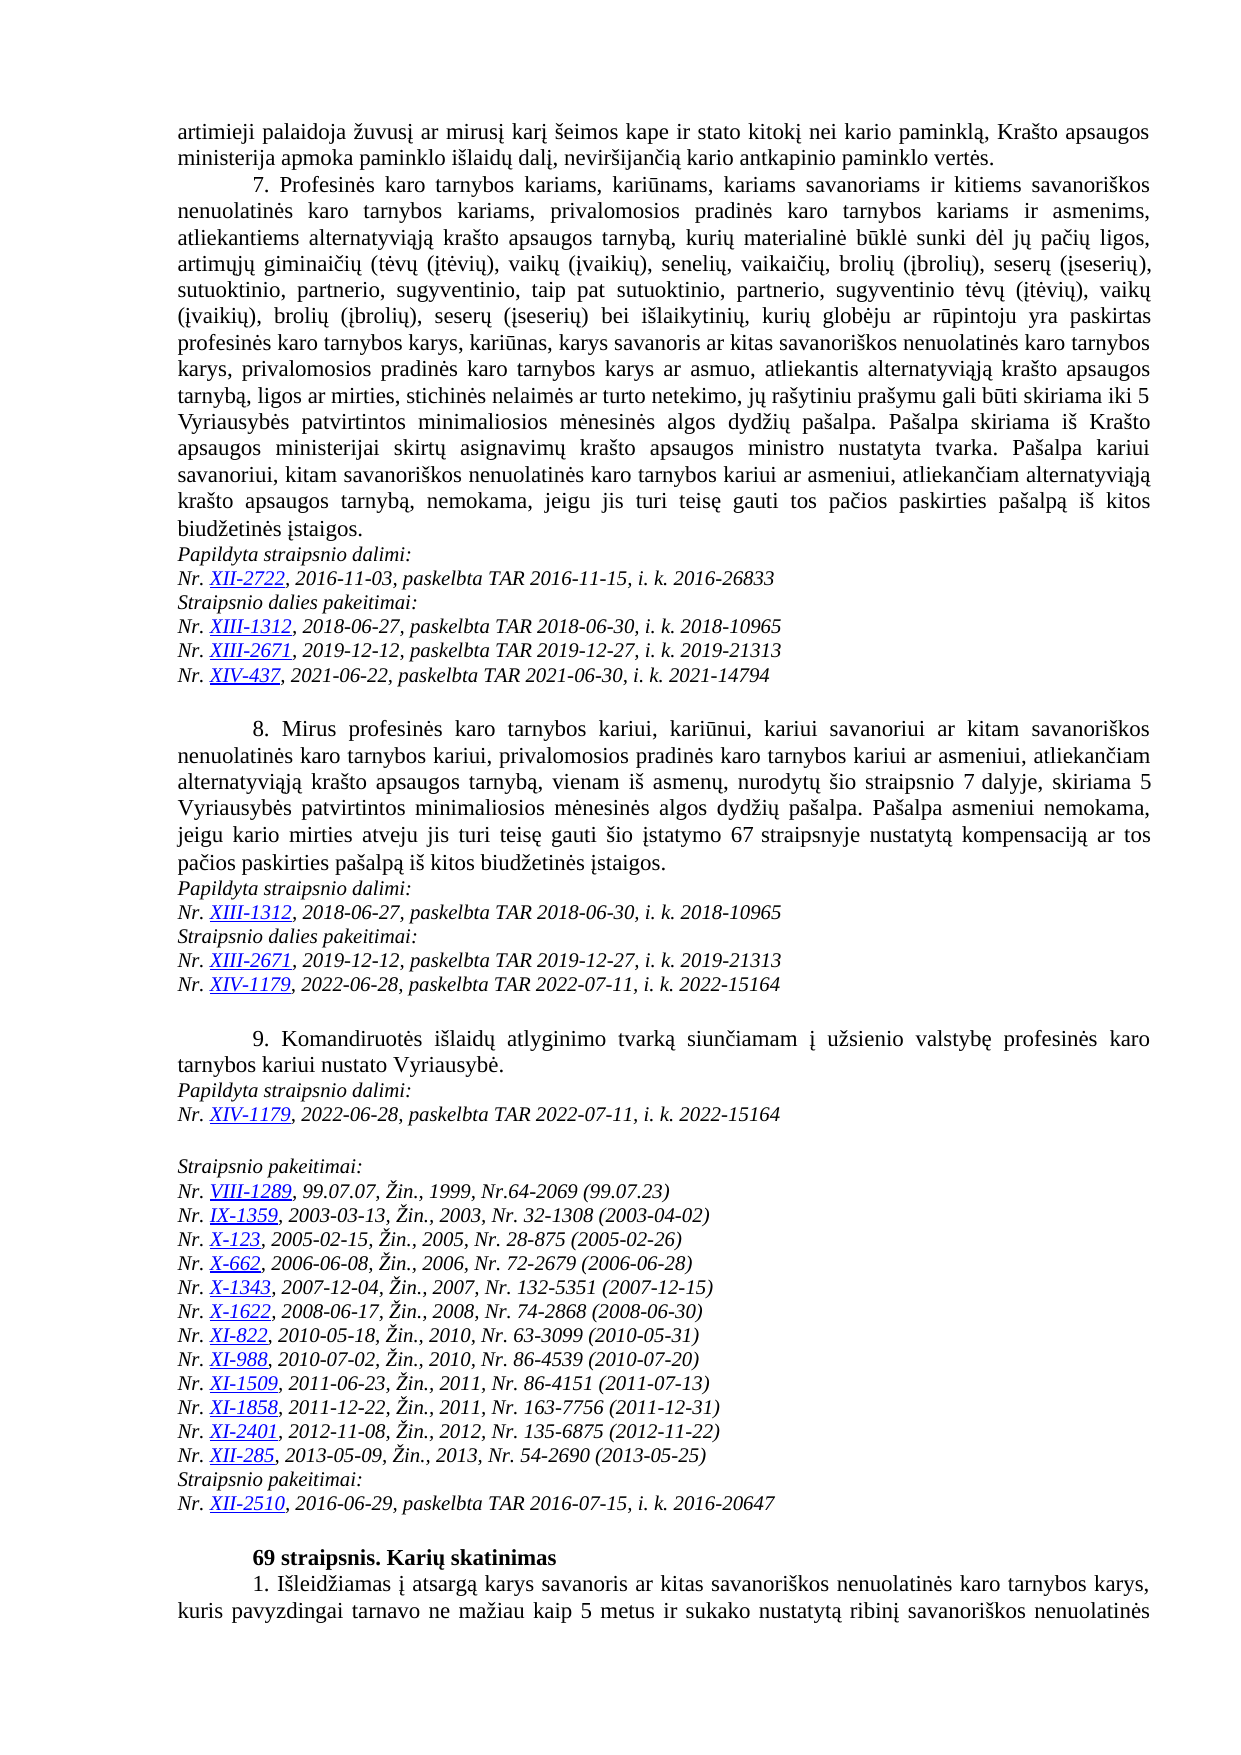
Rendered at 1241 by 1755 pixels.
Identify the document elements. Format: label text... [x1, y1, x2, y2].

text Nr. XI-1858, 2011-12-22, Žin., 2011, Nr. 163-7756 (2011-12-31) [177, 1395, 1152, 1419]
text Straipsnio pakeitimai: [177, 1467, 1152, 1491]
text Nr. VIII-1289, 99.07.07, Žin., 1999, Nr.64-2069 (99.07.23) [177, 1178, 1152, 1203]
text Nr. XI-988, 2010-07-02, Žin., 2010, Nr. 86-4539 (2010-07-20) [177, 1347, 1152, 1371]
text Straipsnio dalies pakeitimai: [177, 590, 1152, 614]
text Nr. XIV-1179, 2022-06-28, paskelbta TAR 2022-07-11, i. k. 2022-15164 [177, 1102, 1152, 1126]
text Nr. XIV-1179, 2022-06-28, paskelbta TAR 2022-07-11, i. k. 2022-15164 [177, 972, 1152, 996]
text Nr. IX-1359, 2003-03-13, Žin., 2003, Nr. 32-1308 (2003-04-02) [177, 1203, 1152, 1227]
text 1. Išleidžiamas į atsargą karys savanoris ar kitas savanoriškos nenuolatinės karo tarnybos karys, kuris pavyzdingai tarnavo ne mažiau kaip 5 metus ir sukako nustatytą ribinį savanoriškos nenuolatinės [177, 1571, 1152, 1623]
text Straipsnio pakeitimai: [177, 1154, 1152, 1178]
text 8. Mirus profesinės karo tarnybos kariui, kariūnui, kariui savanoriui ar kitam savanoriškos nenuolatinės karo tarnybos kariui, privalomosios pradinės karo tarnybos kariui ar asmeniui, atliekančiam alternatyviąją krašto apsaugos tarnybą, vienam iš asmenų, nurodytų šio straipsnio 7 dalyje, skiriama 5 Vyriausybės patvirtintos minimaliosios mėnesinės algos dydžių pašalpa. Pašalpa asmeniui nemokama, jeigu kario mirties atveju jis turi teisę gauti šio įstatymo 67 straipsnyje nustatytą kompensaciją ar tos pačios paskirties pašalpą iš kitos biudžetinės įstaigos. [177, 715, 1152, 876]
text 9. Komandiruotės išlaidų atlyginimo tvarką siunčiamam į užsienio valstybę profesinės karo tarnybos kariui nustato Vyriausybė. [177, 1025, 1152, 1078]
text Nr. XIII-2671, 2019-12-12, paskelbta TAR 2019-12-27, i. k. 2019-21313 [177, 638, 1152, 662]
text Papildyta straipsnio dalimi: [177, 542, 1152, 566]
text Nr. XI-1509, 2011-06-23, Žin., 2011, Nr. 86-4151 (2011-07-13) [177, 1371, 1152, 1395]
text Nr. X-123, 2005-02-15, Žin., 2005, Nr. 28-875 (2005-02-26) [177, 1227, 1152, 1251]
text Nr. XIV-437, 2021-06-22, paskelbta TAR 2021-06-30, i. k. 2021-14794 [177, 662, 1152, 687]
text 7. Profesinės karo tarnybos kariams, kariūnams, kariams savanoriams ir kitiems savanoriškos nenuolatinės karo tarnybos kariams, privalomosios pradinės karo tarnybos kariams ir asmenims, atliekantiems alternatyviąją krašto apsaugos tarnybą, kurių materialinė būklė sunki dėl jų pačių ligos, artimųjų giminaičių (tėvų (įtėvių), vaikų (įvaikių), senelių, vaikaičių, brolių (įbrolių), seserų (įseserių), sutuoktinio, partnerio, sugyventinio, taip pat sutuoktinio, partnerio, sugyventinio tėvų (įtėvių), vaikų (įvaikių), brolių (įbrolių), seserų (įseserių) bei išlaikytinių, kurių globėju ar rūpintoju yra paskirtas profesinės karo tarnybos karys, kariūnas, karys savanoris ar kitas savanoriškos nenuolatinės karo tarnybos karys, privalomosios pradinės karo tarnybos karys ar asmuo, atliekantis alternatyviąją krašto apsaugos tarnybą, ligos ar mirties, stichinės nelaimės ar turto netekimo, jų rašytiniu prašymu gali būti skiriama iki 5 Vyriausybės patvirtintos minimaliosios mėnesinės algos dydžių pašalpa. Pašalpa skiriama iš Krašto apsaugos ministerijai skirtų asignavimų krašto apsaugos ministro nustatyta tvarka. Pašalpa kariui savanoriui, kitam savanoriškos nenuolatinės karo tarnybos kariui ar asmeniui, atliekančiam alternatyviąją krašto apsaugos tarnybą, nemokama, jeigu jis turi teisę gauti tos pačios paskirties pašalpą iš kitos biudžetinės įstaigos. [177, 171, 1152, 542]
text Nr. XII-285, 2013-05-09, Žin., 2013, Nr. 54-2690 (2013-05-25) [177, 1443, 1152, 1467]
text Straipsnio dalies pakeitimai: [177, 924, 1152, 948]
text Nr. XIII-1312, 2018-06-27, paskelbta TAR 2018-06-30, i. k. 2018-10965 [177, 900, 1152, 924]
text Papildyta straipsnio dalimi: [177, 1078, 1152, 1102]
text 69 straipsnis. Karių skatinimas [177, 1544, 1152, 1571]
text Nr. XIII-1312, 2018-06-27, paskelbta TAR 2018-06-30, i. k. 2018-10965 [177, 614, 1152, 638]
text Nr. XII-2722, 2016-11-03, paskelbta TAR 2016-11-15, i. k. 2016-26833 [177, 566, 1152, 590]
text Nr. X-1343, 2007-12-04, Žin., 2007, Nr. 132-5351 (2007-12-15) [177, 1275, 1152, 1299]
text Nr. X-662, 2006-06-08, Žin., 2006, Nr. 72-2679 (2006-06-28) [177, 1251, 1152, 1275]
text artimieji palaidoja žuvusį ar mirusį karį šeimos kape ir stato kitokį nei kario paminklą, Krašto apsaugos ministerija apmoka paminklo išlaidų dalį, neviršijančią kario antkapinio paminklo vertės. [177, 118, 1152, 171]
text Papildyta straipsnio dalimi: [177, 876, 1152, 900]
text Nr. XII-2510, 2016-06-29, paskelbta TAR 2016-07-15, i. k. 2016-20647 [177, 1491, 1152, 1515]
text Nr. XI-2401, 2012-11-08, Žin., 2012, Nr. 135-6875 (2012-11-22) [177, 1419, 1152, 1443]
text Nr. X-1622, 2008-06-17, Žin., 2008, Nr. 74-2868 (2008-06-30) [177, 1299, 1152, 1323]
text Nr. XIII-2671, 2019-12-12, paskelbta TAR 2019-12-27, i. k. 2019-21313 [177, 948, 1152, 972]
text Nr. XI-822, 2010-05-18, Žin., 2010, Nr. 63-3099 (2010-05-31) [177, 1323, 1152, 1347]
